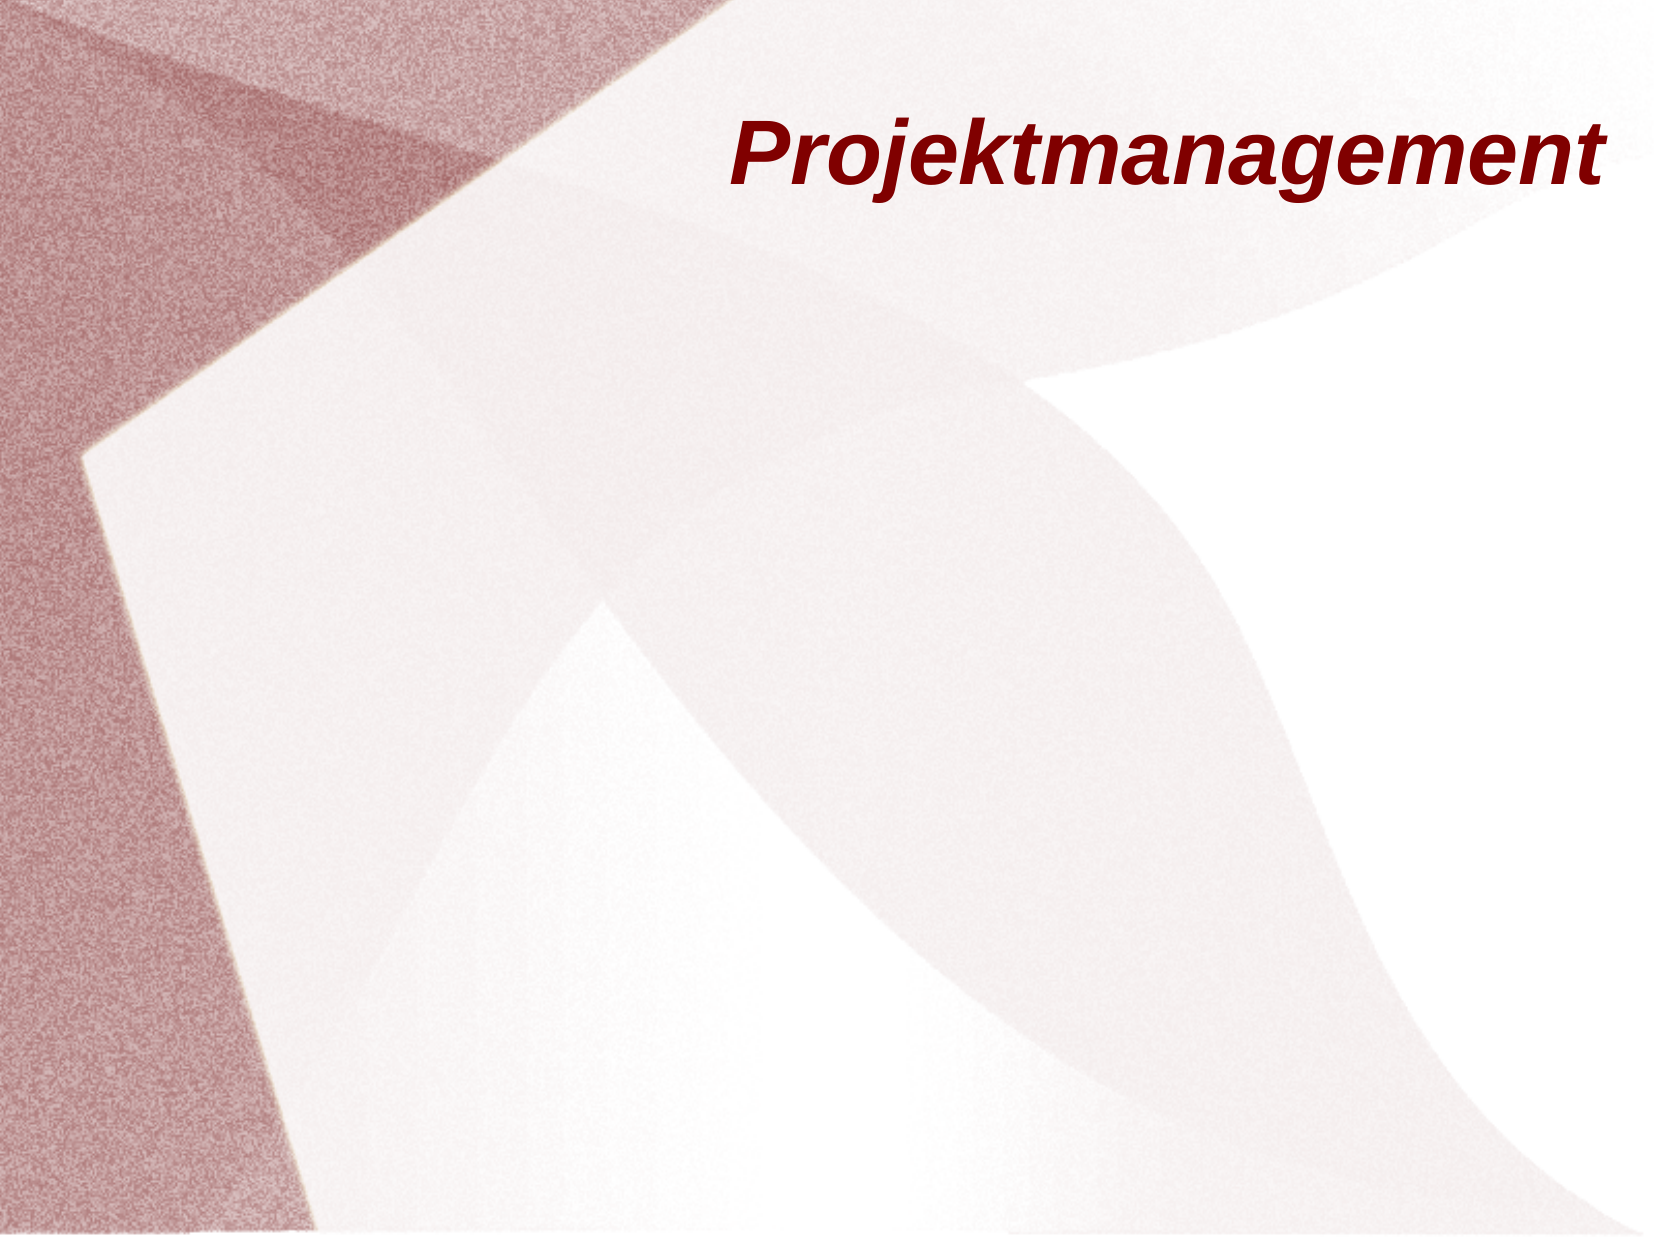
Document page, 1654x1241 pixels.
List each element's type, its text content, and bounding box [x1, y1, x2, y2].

title Projektmanagement [596, 49, 1607, 257]
picture [0, 0, 1654, 1241]
